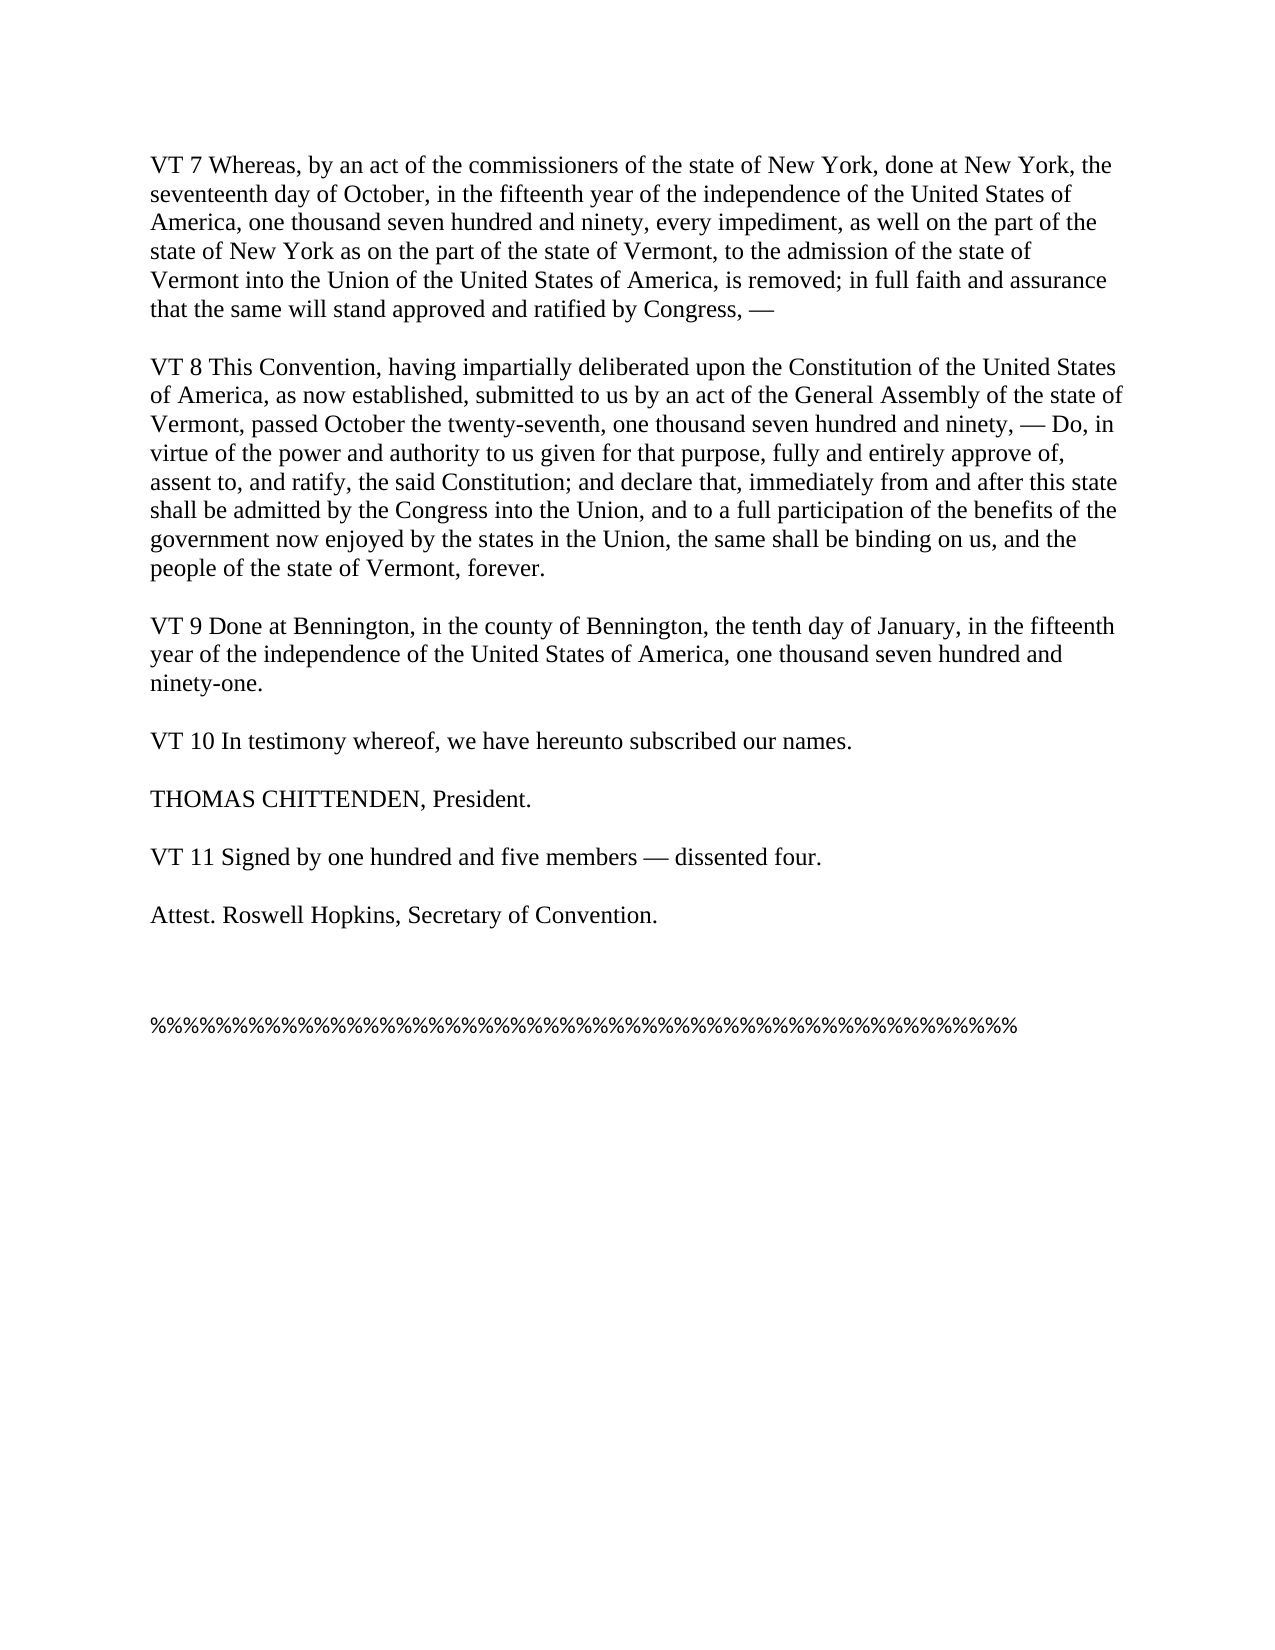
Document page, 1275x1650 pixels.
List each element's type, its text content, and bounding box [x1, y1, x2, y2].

text %%%%%%%%%%%%%%%%%%%%%%%%%%%%%%%%%%%%%%%%%%%%%%%%%%%%% [150, 1011, 1125, 1039]
text THOMAS CHITTENDEN, President. [150, 784, 1125, 813]
text VT 9 Done at Bennington, in the county of Bennington, the tenth day of January, in the fifteenth year of the independence of the United States of America, one thousand seven hundred and ninety-one. [150, 611, 1125, 697]
text VT 7 Whereas, by an act of the commissioners of the state of New York, done at New York, the seventeenth day of October, in the fifteenth year of the independence of the United States of America, one thousand seven hundred and ninety, every impediment, as well on the part of the state of New York as on the part of the state of Vermont, to the admission of the state of Vermont into the Union of the United States of America, is removed; in full faith and assurance that the same will stand approved and ratified by Congress, — [150, 150, 1125, 322]
text VT 10 In testimony whereof, we have hereunto subscribed our names. [150, 726, 1125, 755]
text VT 8 This Convention, having impartially deliberated upon the Constitution of the United States of America, as now established, submitted to us by an act of the General Assembly of the state of Vermont, passed October the twenty-seventh, one thousand seven hundred and ninety, — Do, in virtue of the power and authority to us given for that purpose, fully and entirely approve of, assent to, and ratify, the said Constitution; and declare that, immediately from and after this state shall be admitted by the Congress into the Union, and to a full participation of the benefits of the government now enjoyed by the states in the Union, the same shall be binding on us, and the people of the state of Vermont, forever. [150, 352, 1125, 582]
text VT 11 Signed by one hundred and five members — dissented four. [150, 842, 1125, 871]
text Attest. Roswell Hopkins, Secretary of Convention. [150, 900, 1125, 929]
